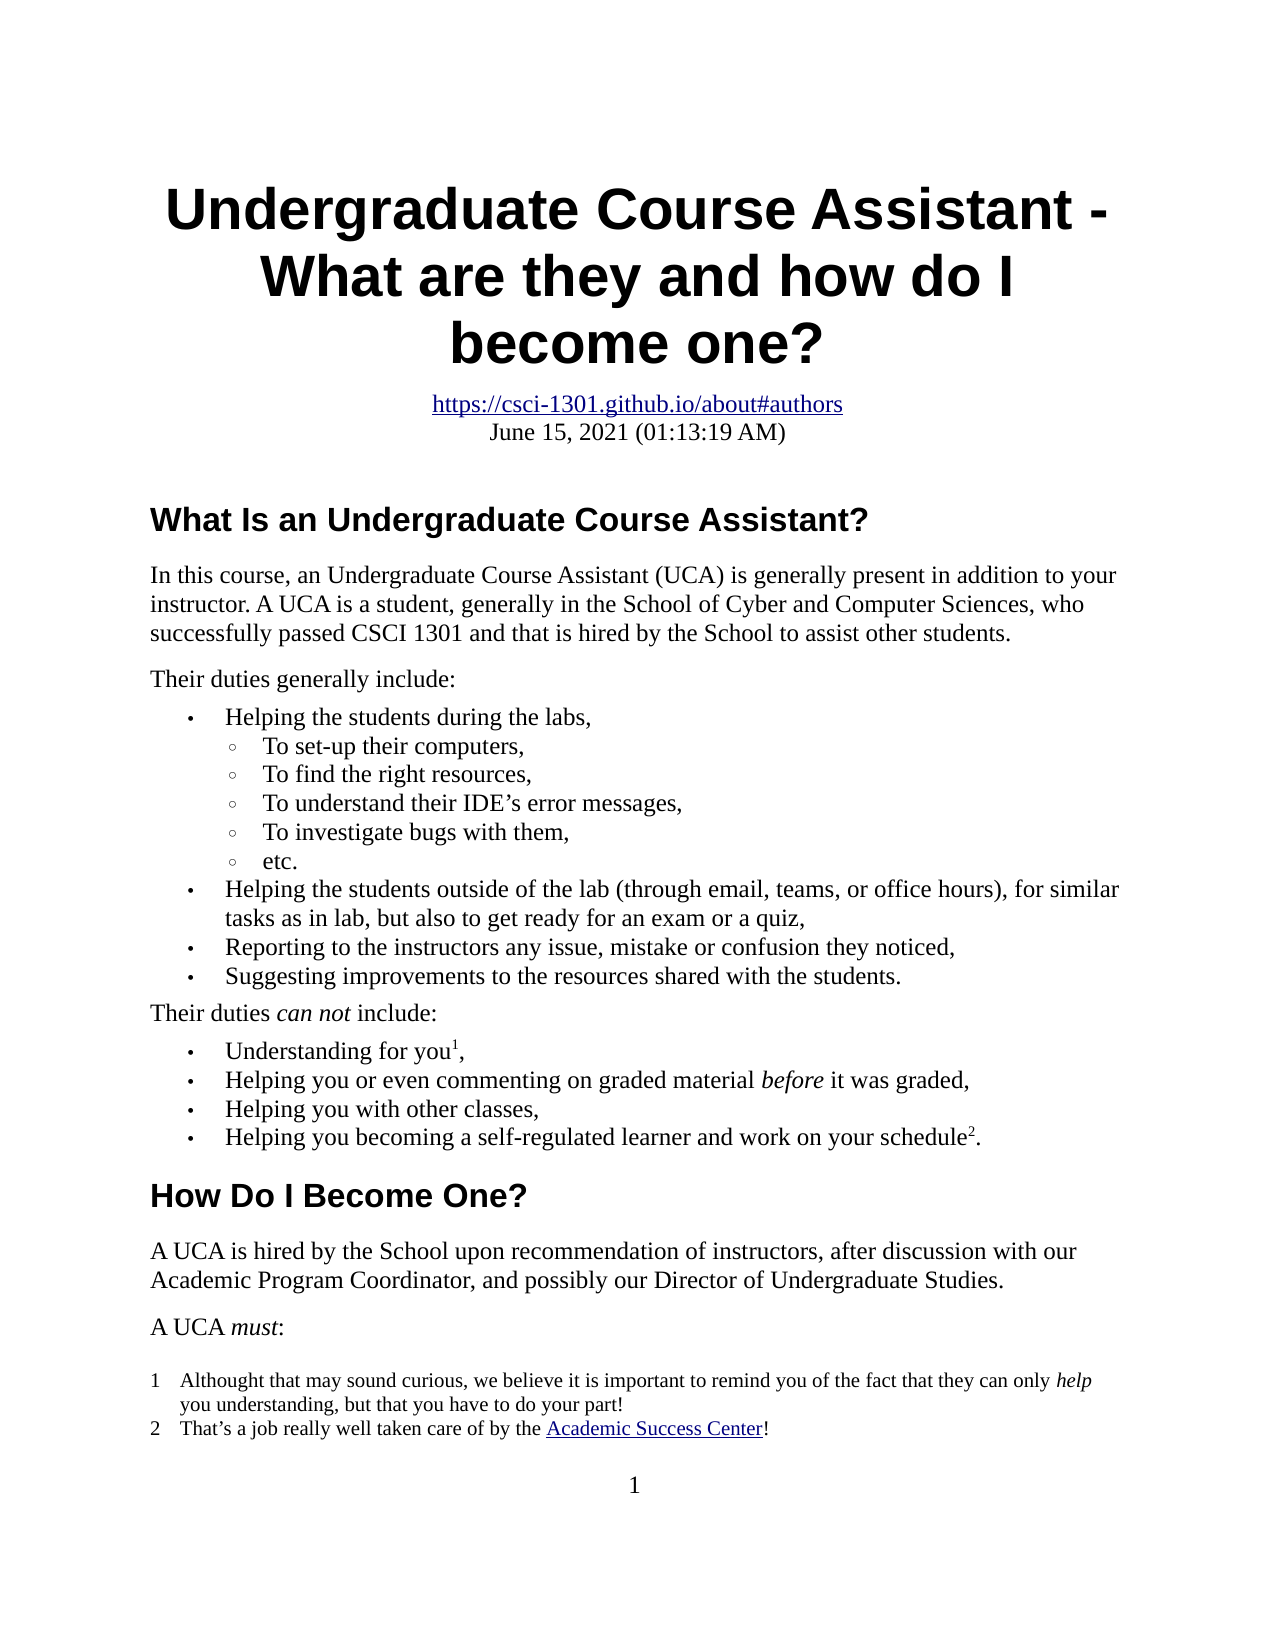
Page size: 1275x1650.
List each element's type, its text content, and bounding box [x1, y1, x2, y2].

list Understanding for you, [187, 1036, 1125, 1065]
text Their duties generally include: [150, 664, 1125, 693]
list To understand their IDE’s error messages, [225, 788, 1125, 817]
list Helping you with other classes, [187, 1094, 1125, 1122]
subtitle What Is an Undergraduate Course Assistant? [150, 500, 1125, 539]
list To set-up their computers, [225, 731, 1125, 759]
list Helping the students outside of the lab (through email, teams, or office hours), for similar tasks as in lab, but also to get ready for an exam or a quiz, [187, 874, 1125, 932]
text A UCA is hired by the School upon recommendation of instructors, after discussion with our Academic Program Coordinator, and possibly our Director of Undergraduate Studies. [150, 1236, 1125, 1294]
list etc. [225, 846, 1125, 874]
text June 15, 2021 (01:13:19 AM) [150, 417, 1125, 446]
text https://csci-1301.github.io/about#authors [150, 389, 1125, 417]
list Suggesting improvements to the resources shared with the students. [187, 961, 1125, 989]
list Reporting to the instructors any issue, mistake or confusion they noticed, [187, 932, 1125, 961]
list Helping you or even commenting on graded material before it was graded, [187, 1065, 1125, 1094]
subtitle How Do I Become One? [150, 1176, 1125, 1215]
text In this course, an Undergraduate Course Assistant (UCA) is generally present in addition to your instructor. A UCA is a student, generally in the School of Cyber and Computer Sciences, who successfully passed CSCI 1301 and that is hired by the School to assist other students. [150, 560, 1125, 646]
list Helping the students during the labs, [187, 702, 1125, 731]
list That’s a job really well taken care of by the Academic Success Center! [150, 1416, 1125, 1440]
text A UCA must: [150, 1312, 1125, 1340]
list To find the right resources, [225, 759, 1125, 788]
text Their duties can not include: [150, 998, 1125, 1027]
list To investigate bugs with them, [225, 817, 1125, 846]
list Althought that may sound curious, we believe it is important to remind you of the fact that they can only help you understanding, but that you have to do your part! [150, 1368, 1125, 1416]
list Helping you becoming a self-regulated learner and work on your schedule. [187, 1122, 1125, 1151]
title Undergraduate Course Assistant - What are they and how do I become one? [150, 175, 1125, 376]
